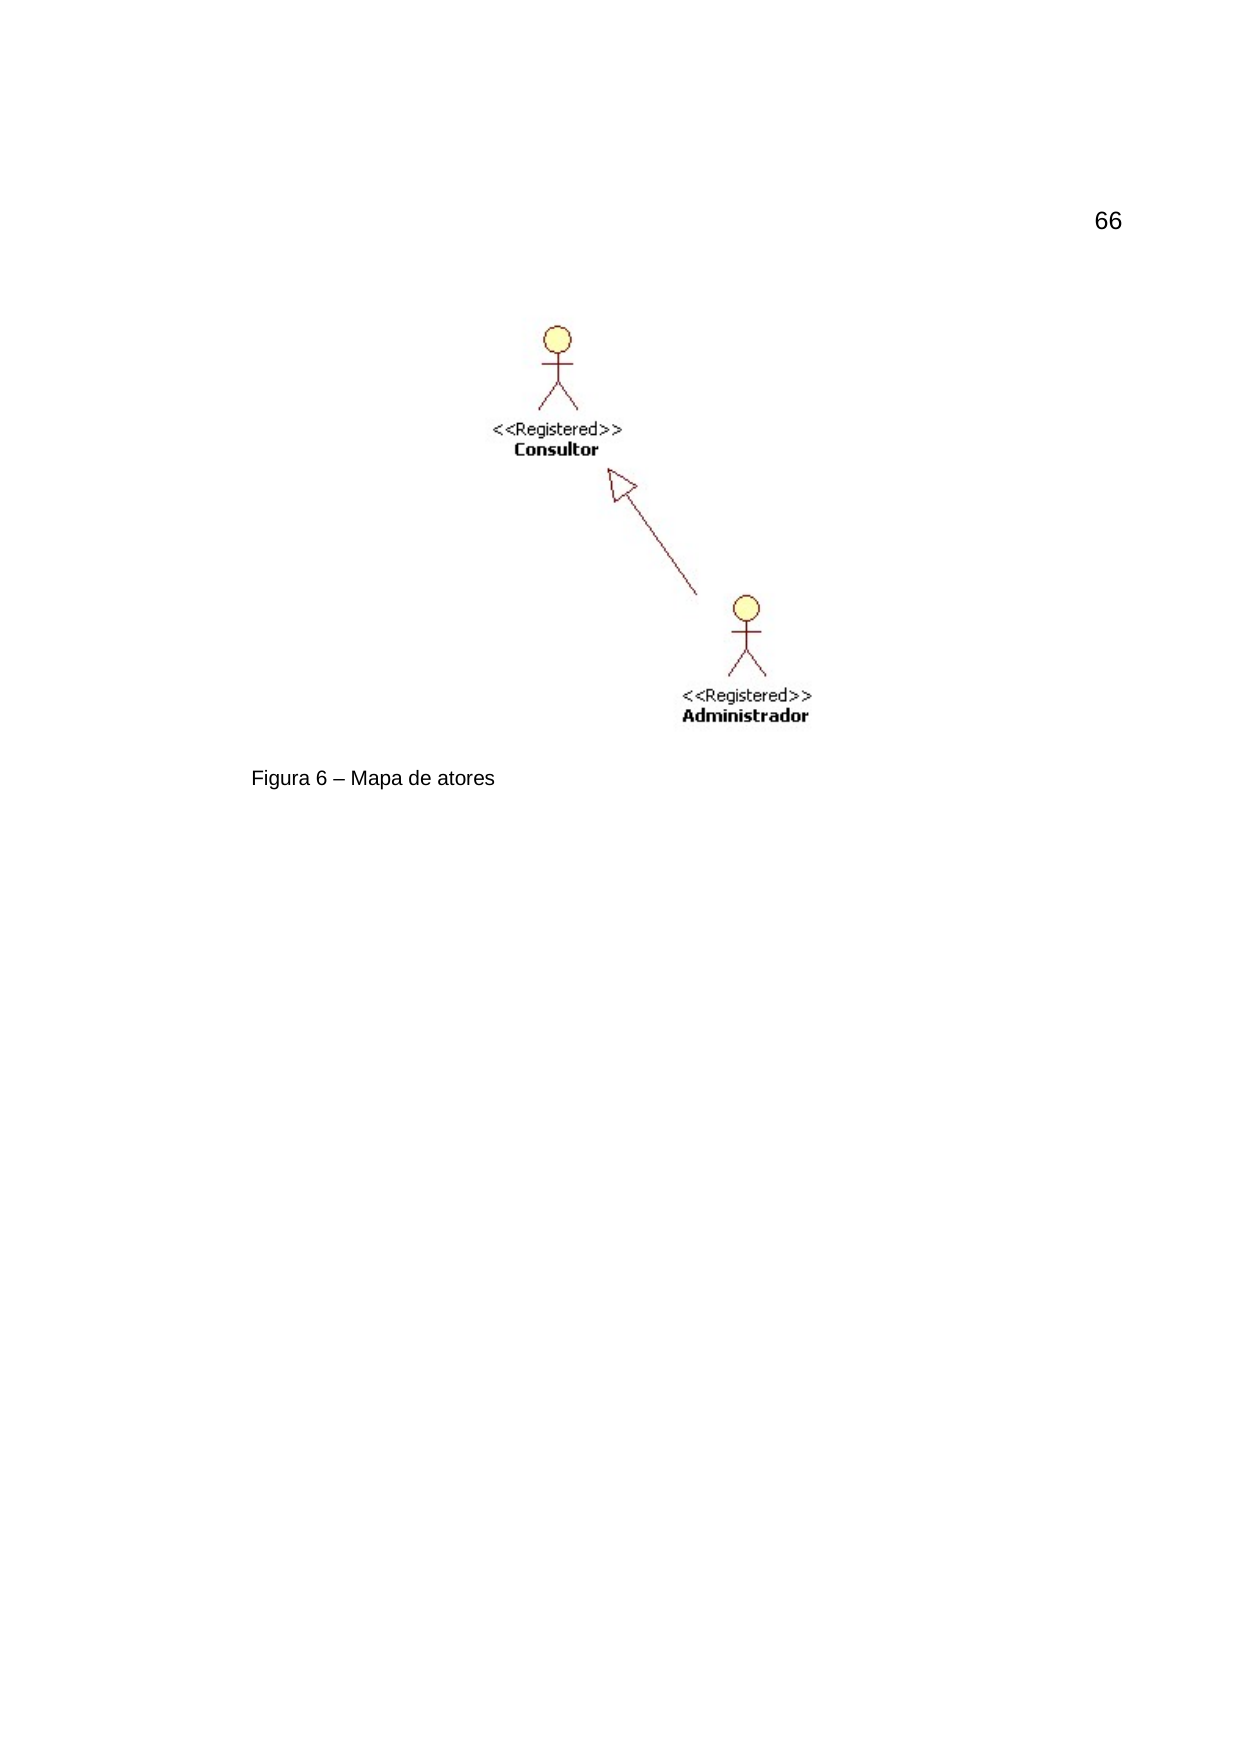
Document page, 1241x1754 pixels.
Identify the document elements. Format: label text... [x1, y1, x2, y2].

picture [448, 293, 851, 766]
text Figura 6 – Mapa de atores [177, 766, 1122, 789]
